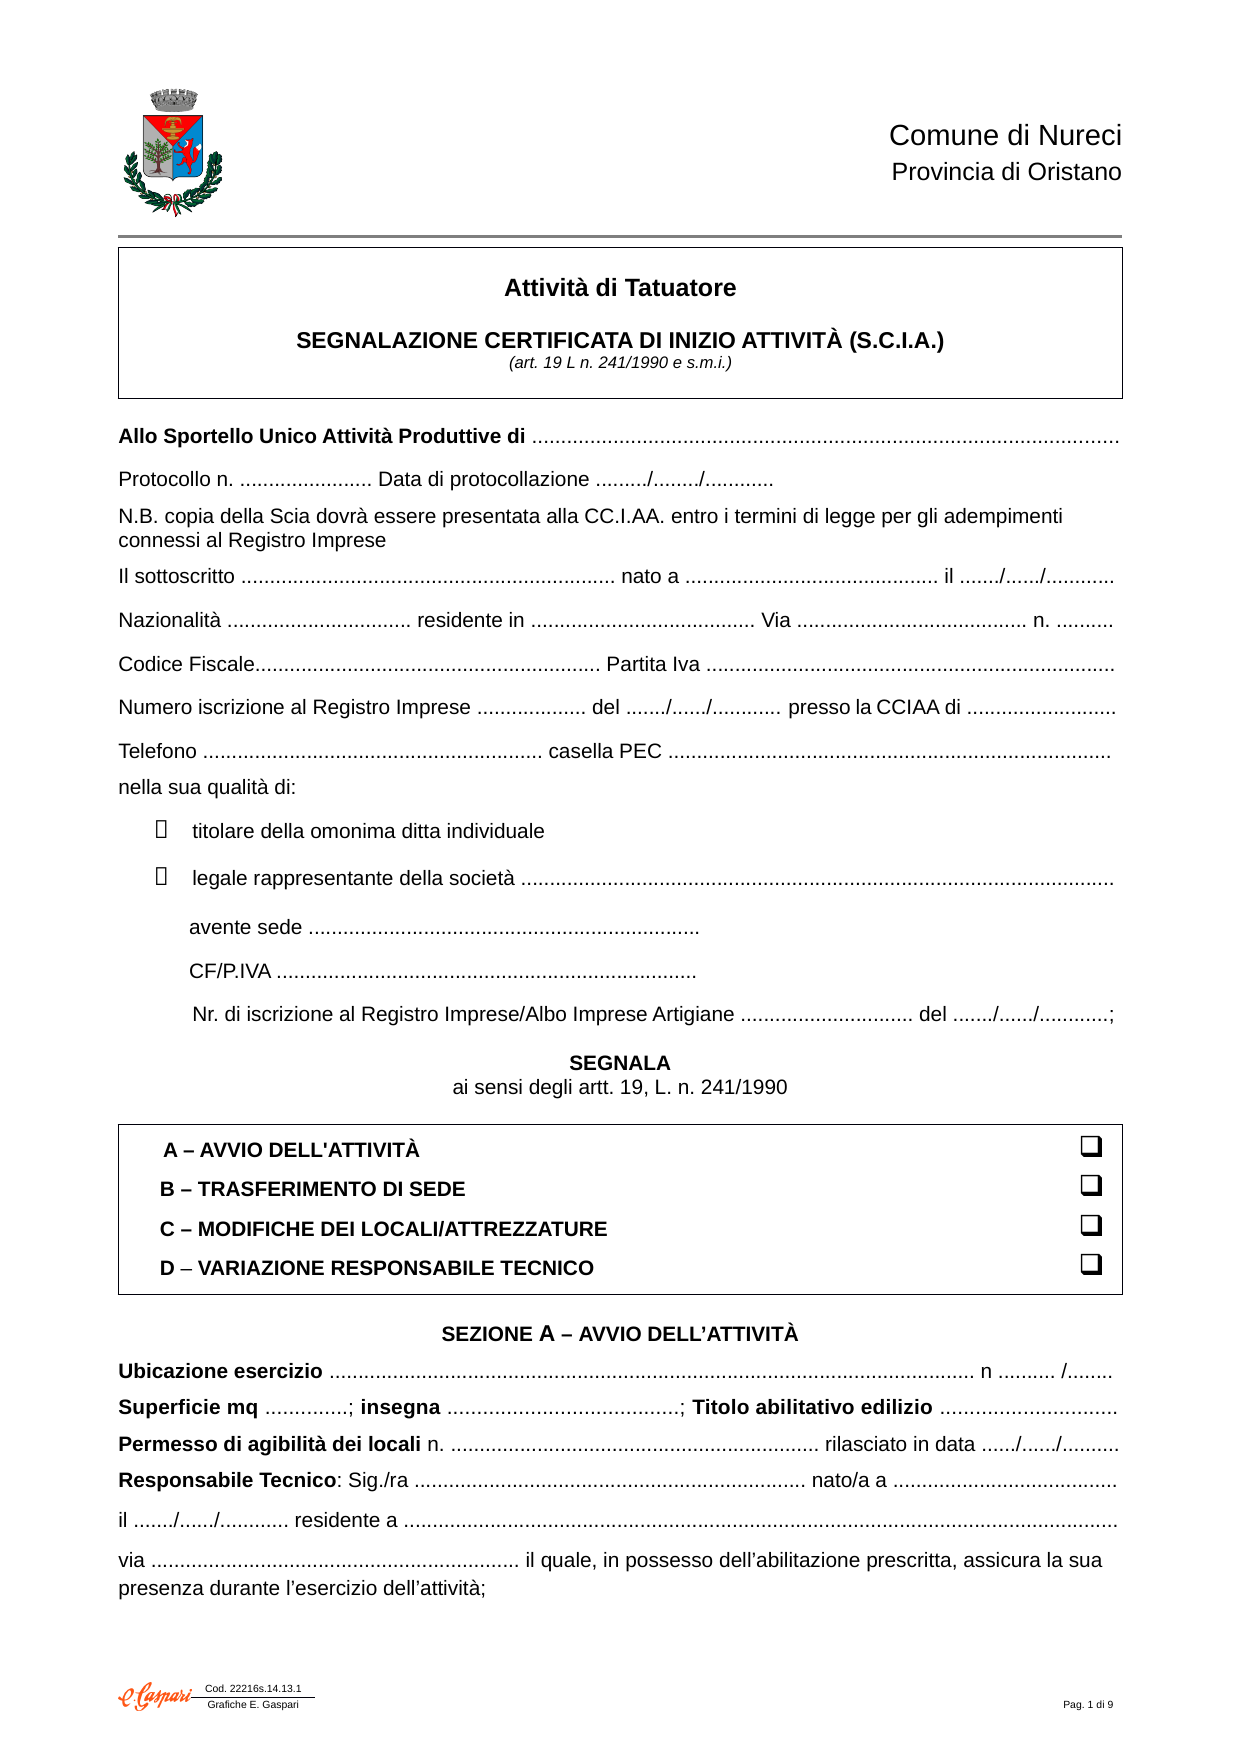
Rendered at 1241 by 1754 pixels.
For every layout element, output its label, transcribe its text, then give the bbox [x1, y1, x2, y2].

text Responsabile Tecnico: Sig./ra .................................................................... nato/a a ....................................... [118, 1468, 1122, 1492]
text il ......./....../............ residente a ............................................................................................................................ [118, 1508, 1122, 1532]
picture [122, 87, 224, 118]
text Numero iscrizione al Registro Imprese ................... del ......./....../............ presso la CCIAA di .......................... [118, 695, 1122, 719]
text SEGNALA [118, 1051, 1122, 1075]
picture [204, 152, 224, 157]
text avente sede .................................................................... [189, 915, 1122, 939]
picture [122, 185, 224, 219]
text via ................................................................ il quale, in possesso dell’abilitazione prescritta, assicura la sua presenza durante l’esercizio dell’attività; [118, 1548, 1104, 1599]
text  titolare della omonima ditta individuale [153, 812, 1122, 846]
text N.B. copia della Scia dovrà essere presentata alla CC.I.AA. entro i termini di legge per gli adempimenti connessi al Registro Imprese [118, 504, 1122, 552]
text Allo Sportello Unico Attività Produttive di [118, 423, 1122, 447]
text Ubicazione esercizio ................................................................................................................ n .......... /........ [118, 1359, 1122, 1383]
text Telefono ........................................................... casella PEC ............................................................................. [118, 739, 1122, 763]
picture [118, 1682, 192, 1711]
text Provincia di Oristano [118, 157, 1122, 185]
table_header A – AVVIO DELL'ATTIVITÀ  B – TRASFERIMENTO DI SEDE  C – MODIFICHE DEI LOCALI/ATTREZZATURE  D – VARIAZIONE RESPONSABILE TECNICO  [119, 1125, 1122, 1294]
text CF/P.IVA ......................................................................... [189, 958, 1122, 982]
table_header Attività di Tatuatore SEGNALAZIONE CERTIFICATA DI INIZIO ATTIVITÀ (S.C.I.A.) (art. 19 L n. 241/1990 e s.m.i.) [119, 248, 1122, 397]
text Nazionalità ................................ residente in ....................................... Via ........................................ n. .......... [118, 608, 1122, 632]
picture [122, 152, 172, 157]
text Comune di Nureci [118, 118, 1122, 152]
text Codice Fiscale............................................................ Partita Iva ....................................................................... [118, 651, 1122, 675]
text Permesso di agibilità dei locali n. ................................................................ rilasciato in data ....../....../.......... [118, 1432, 1122, 1456]
text nella sua qualità di: [118, 775, 1122, 799]
text SEZIONE A – AVVIO DELL’ATTIVITà [118, 1320, 1122, 1346]
text Superficie mq ..............; insegna .......................................; Titolo abilitativo edilizio .............................. [118, 1395, 1122, 1419]
text ai sensi degli artt. 19, L. n. 241/1990 [118, 1075, 1122, 1099]
text Nr. di iscrizione al Registro Imprese/Albo Imprese Artigiane .............................. del ......./....../............; [192, 1002, 1122, 1026]
text Il sottoscritto ................................................................. nato a ............................................ il ......./....../............ [118, 564, 1122, 588]
text  legale rappresentante della società ....................................................................................................... [153, 858, 1122, 892]
text Protocollo n. ....................... Data di protocollazione ........./......../............ [118, 467, 1122, 491]
